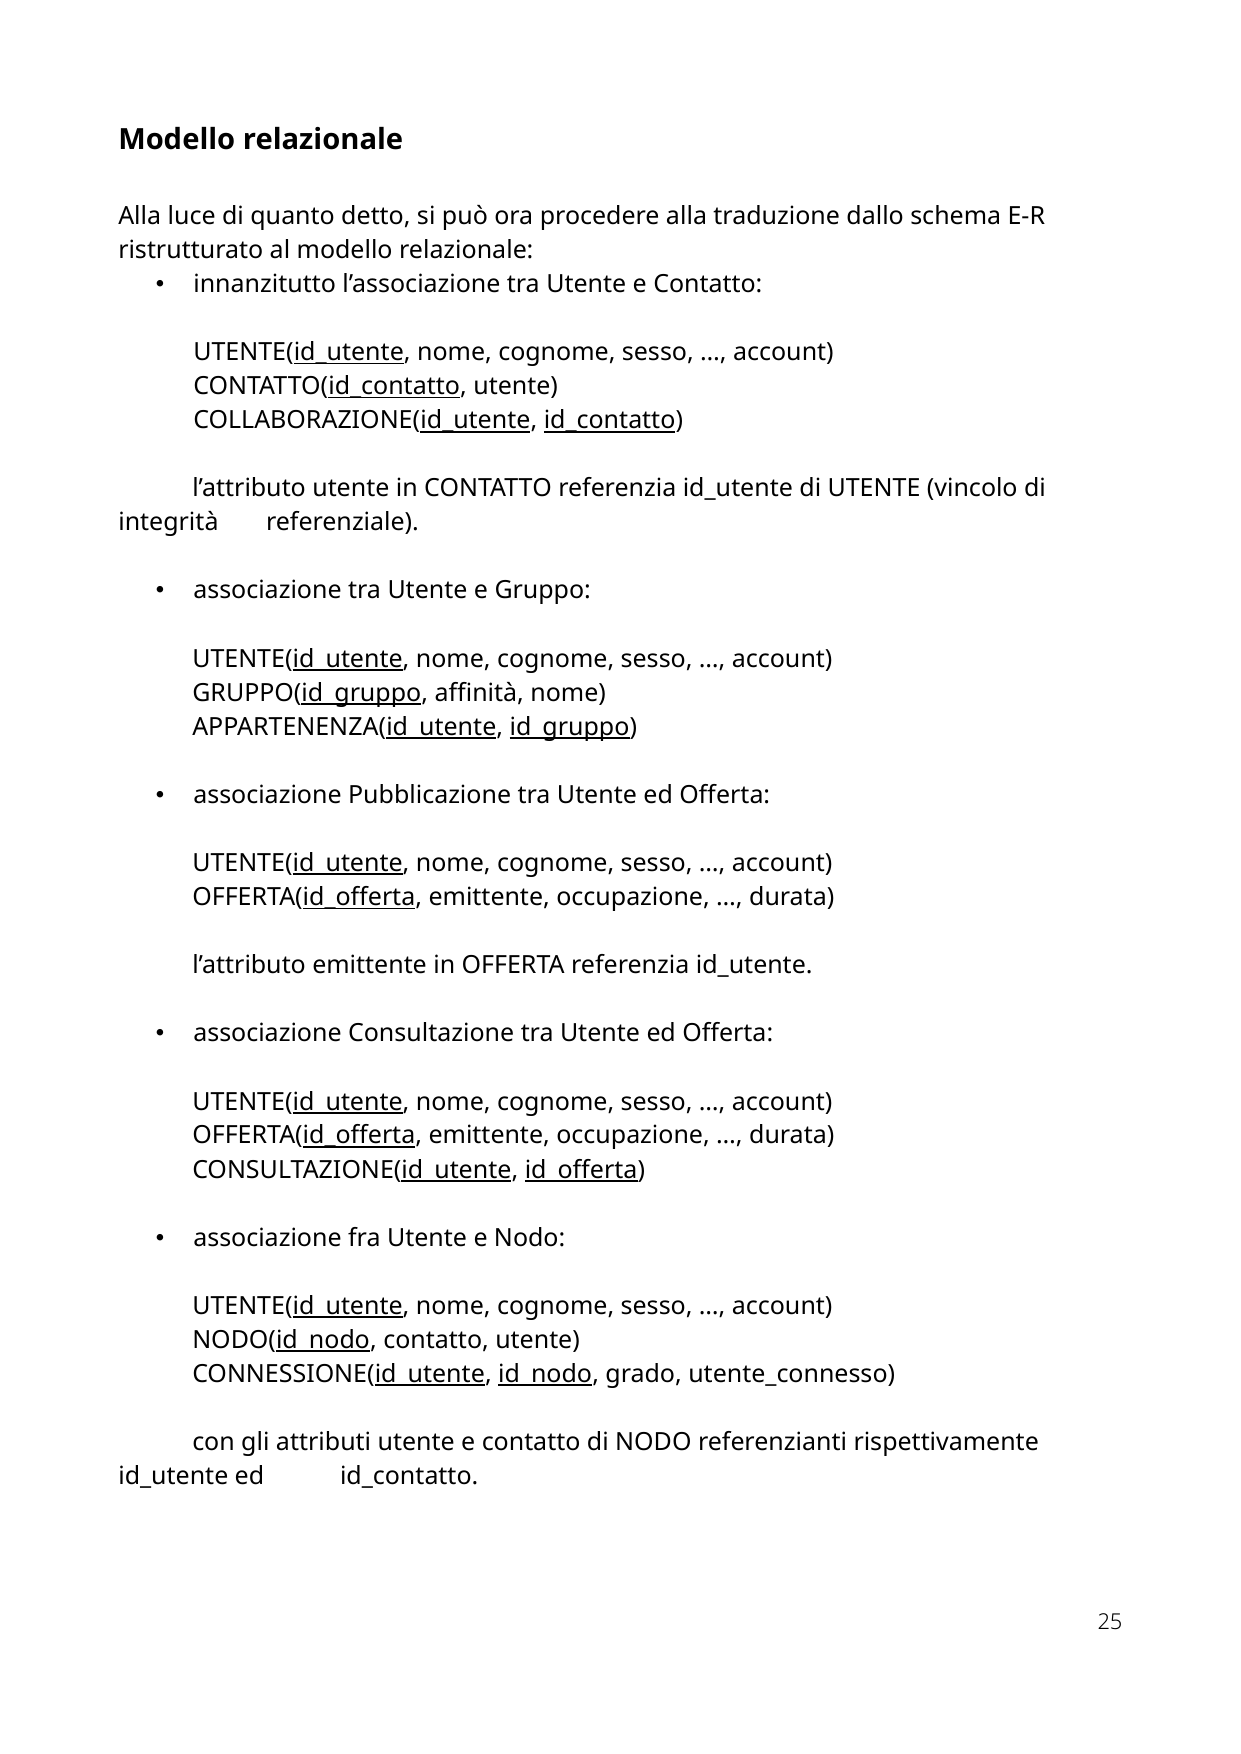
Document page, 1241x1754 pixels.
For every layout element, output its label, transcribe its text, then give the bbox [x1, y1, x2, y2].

list associazione tra Utente e Gruppo: [156, 572, 1122, 606]
list associazione Consultazione tra Utente ed Offerta: [156, 1015, 1122, 1049]
text l’attributo emittente in OFFERTA referenzia id_utente. [118, 947, 1122, 981]
text con gli attributi utente e contatto di NODO referenzianti rispettivamente id_utente ed id_contatto. [118, 1424, 1122, 1492]
text CONNESSIONE(id_utente, id_nodo, grado, utente_connesso) [118, 1356, 1122, 1390]
text Alla luce di quanto detto, si può ora procedere alla traduzione dallo schema E-R ristrutturato al modello relazionale: [118, 197, 1122, 266]
list UTENTE(id_utente, nome, cognome, sesso, …, account) [156, 334, 1122, 368]
text UTENTE(id_utente, nome, cognome, sesso, …, account) [118, 1287, 1122, 1322]
text OFFERTA(id_offerta, emittente, occupazione, …, durata) [118, 1117, 1122, 1151]
text UTENTE(id_utente, nome, cognome, sesso, …, account) [118, 1083, 1122, 1117]
text CONSULTAZIONE(id_utente, id_offerta) [118, 1151, 1122, 1185]
list CONTATTO(id_contatto, utente) [156, 368, 1122, 402]
list associazione Pubblicazione tra Utente ed Offerta: [156, 777, 1122, 811]
list COLLABORAZIONE(id_utente, id_contatto) [156, 402, 1122, 436]
text UTENTE(id_utente, nome, cognome, sesso, …, account) [118, 845, 1122, 879]
text GRUPPO(id_gruppo, affinità, nome) [118, 674, 1122, 708]
text NODO(id_nodo, contatto, utente) [118, 1322, 1122, 1356]
text OFFERTA(id_offerta, emittente, occupazione, …, durata) [118, 879, 1122, 913]
list innanzitutto l’associazione tra Utente e Contatto: [156, 266, 1122, 300]
list associazione fra Utente e Nodo: [156, 1219, 1122, 1253]
text UTENTE(id_utente, nome, cognome, sesso, …, account) [118, 640, 1122, 674]
text l’attributo utente in CONTATTO referenzia id_utente di UTENTE (vincolo di integrità referenziale). [118, 470, 1122, 538]
text Modello relazionale [118, 118, 1122, 158]
text APPARTENENZA(id_utente, id_gruppo) [118, 708, 1122, 742]
